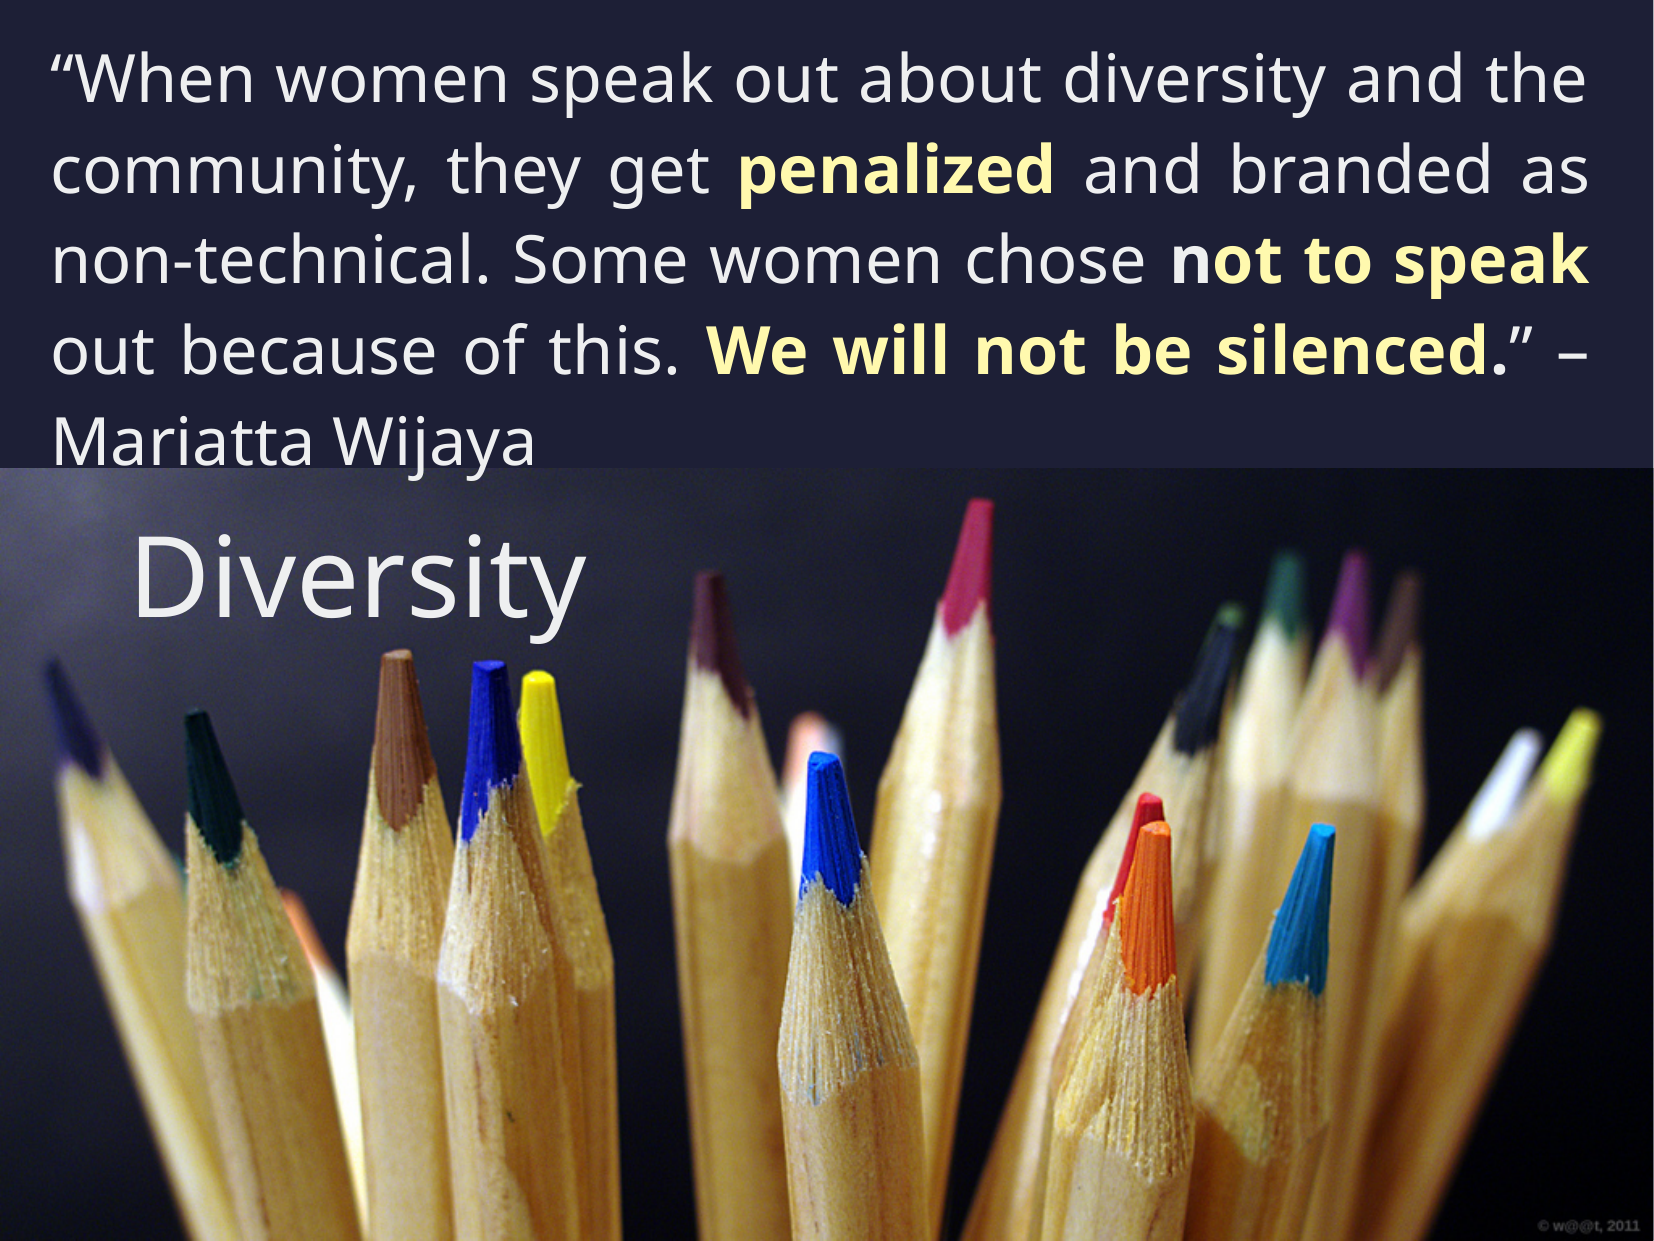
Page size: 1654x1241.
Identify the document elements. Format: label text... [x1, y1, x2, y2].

picture [0, 468, 1654, 1241]
text_box “When women speak out about diversity and the community, they get penalized and branded as non-technical. Some women chose not to speak out because of this. We will not be silenced.” – Mariatta Wijaya [35, 23, 1613, 484]
text_box Diversity [113, 489, 643, 630]
